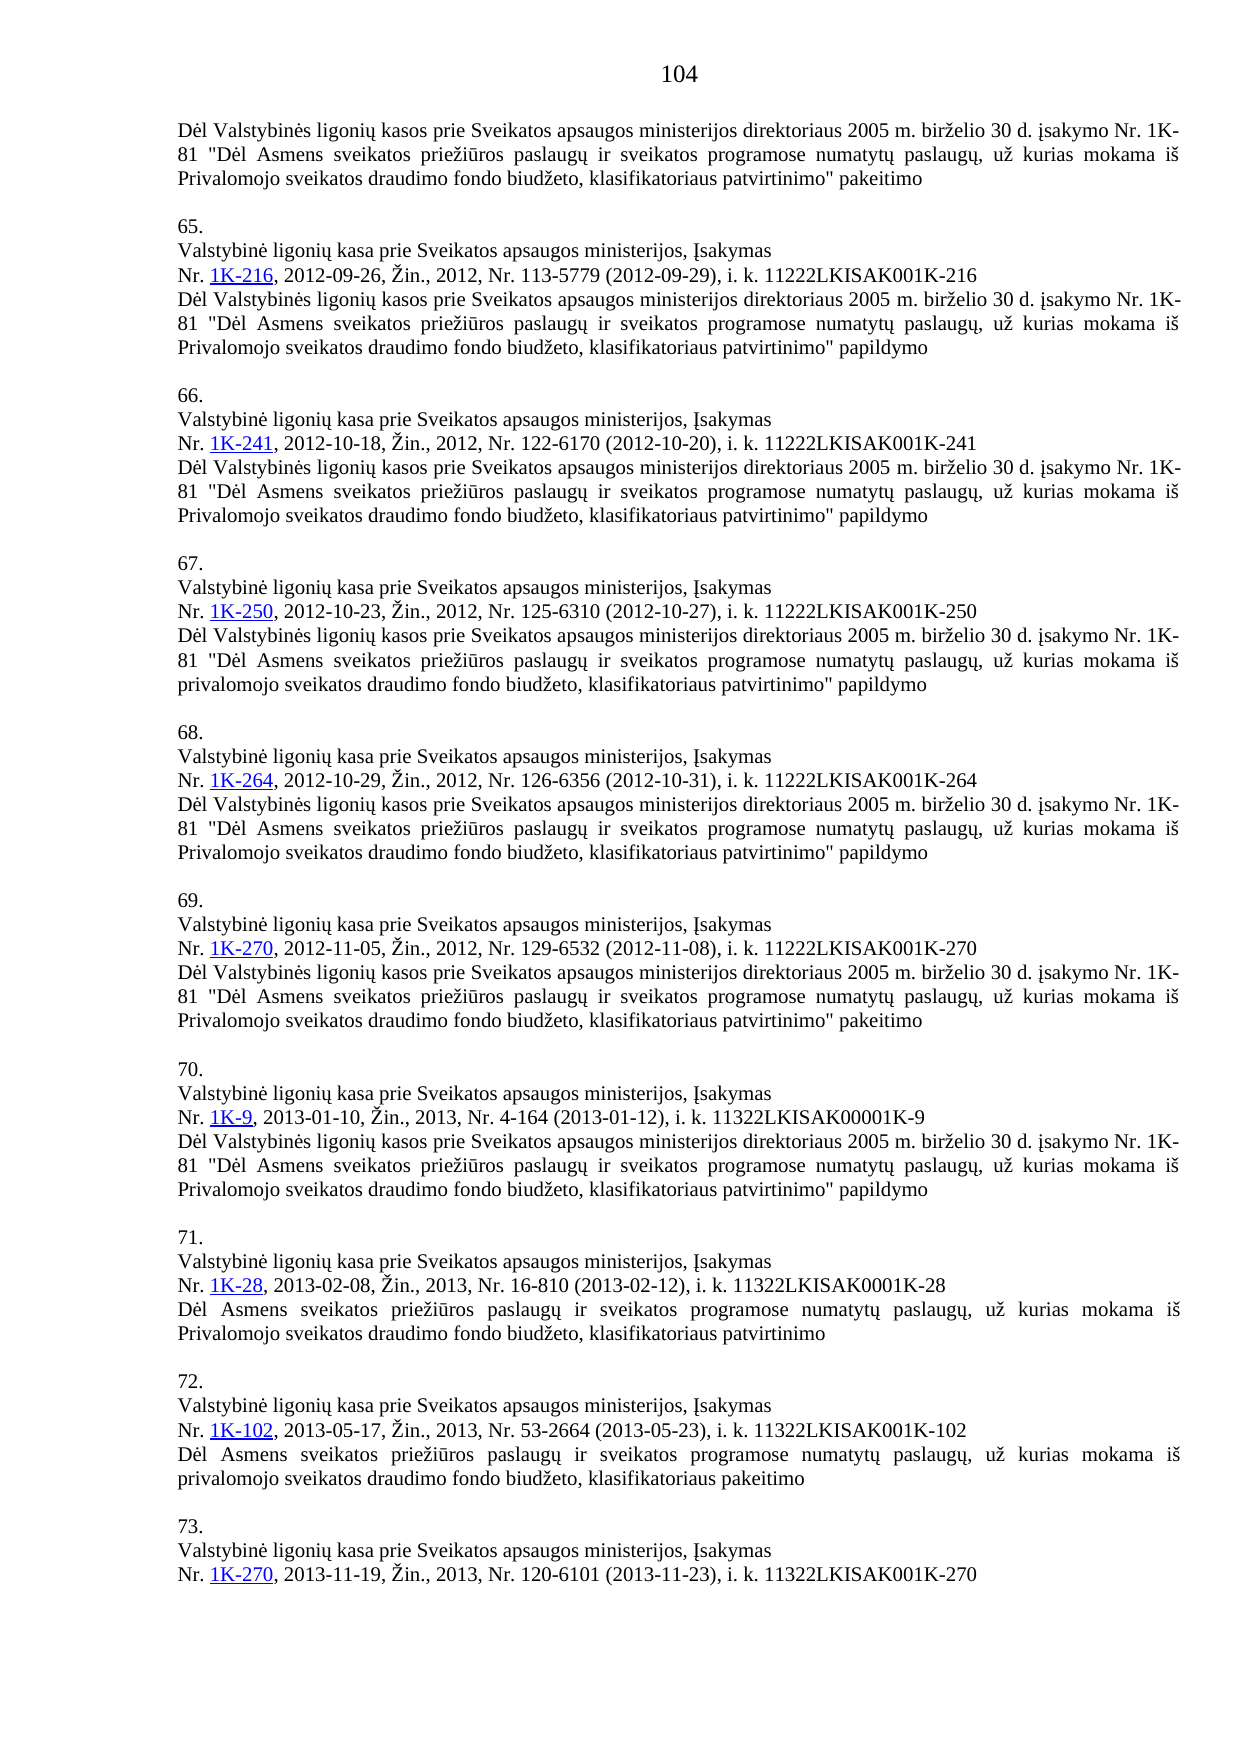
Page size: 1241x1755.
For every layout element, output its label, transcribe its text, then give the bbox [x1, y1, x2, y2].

text 71. [177, 1225, 1181, 1249]
text Nr. 1K-270, 2013-11-19, Žin., 2013, Nr. 120-6101 (2013-11-23), i. k. 11322LKISAK001K-270 [177, 1562, 1181, 1586]
text Dėl Asmens sveikatos priežiūros paslaugų ir sveikatos programose numatytų paslaugų, už kurias mokama iš privalomojo sveikatos draudimo fondo biudžeto, klasifikatoriaus pakeitimo [177, 1442, 1181, 1490]
text Dėl Valstybinės ligonių kasos prie Sveikatos apsaugos ministerijos direktoriaus 2005 m. birželio 30 d. įsakymo Nr. 1K-81 "Dėl Asmens sveikatos priežiūros paslaugų ir sveikatos programose numatytų paslaugų, už kurias mokama iš Privalomojo sveikatos draudimo fondo biudžeto, klasifikatoriaus patvirtinimo" pakeitimo [177, 960, 1181, 1032]
text Valstybinė ligonių kasa prie Sveikatos apsaugos ministerijos, Įsakymas [177, 238, 1181, 262]
text Nr. 1K-102, 2013-05-17, Žin., 2013, Nr. 53-2664 (2013-05-23), i. k. 11322LKISAK001K-102 [177, 1417, 1181, 1442]
text Nr. 1K-28, 2013-02-08, Žin., 2013, Nr. 16-810 (2013-02-12), i. k. 11322LKISAK0001K-28 [177, 1273, 1181, 1297]
text Dėl Asmens sveikatos priežiūros paslaugų ir sveikatos programose numatytų paslaugų, už kurias mokama iš Privalomojo sveikatos draudimo fondo biudžeto, klasifikatoriaus patvirtinimo [177, 1297, 1181, 1345]
text Dėl Valstybinės ligonių kasos prie Sveikatos apsaugos ministerijos direktoriaus 2005 m. birželio 30 d. įsakymo Nr. 1K-81 "Dėl Asmens sveikatos priežiūros paslaugų ir sveikatos programose numatytų paslaugų, už kurias mokama iš Privalomojo sveikatos draudimo fondo biudžeto, klasifikatoriaus patvirtinimo" papildymo [177, 1129, 1181, 1201]
text 67. [177, 551, 1181, 575]
text 72. [177, 1369, 1181, 1393]
text 66. [177, 383, 1181, 407]
text Valstybinė ligonių kasa prie Sveikatos apsaugos ministerijos, Įsakymas [177, 575, 1181, 599]
text Valstybinė ligonių kasa prie Sveikatos apsaugos ministerijos, Įsakymas [177, 1538, 1181, 1562]
text Dėl Valstybinės ligonių kasos prie Sveikatos apsaugos ministerijos direktoriaus 2005 m. birželio 30 d. įsakymo Nr. 1K-81 "Dėl Asmens sveikatos priežiūros paslaugų ir sveikatos programose numatytų paslaugų, už kurias mokama iš Privalomojo sveikatos draudimo fondo biudžeto, klasifikatoriaus patvirtinimo" papildymo [177, 287, 1181, 359]
text Dėl Valstybinės ligonių kasos prie Sveikatos apsaugos ministerijos direktoriaus 2005 m. birželio 30 d. įsakymo Nr. 1K-81 "Dėl Asmens sveikatos priežiūros paslaugų ir sveikatos programose numatytų paslaugų, už kurias mokama iš privalomojo sveikatos draudimo fondo biudžeto, klasifikatoriaus patvirtinimo" papildymo [177, 623, 1181, 696]
text 70. [177, 1057, 1181, 1081]
text Valstybinė ligonių kasa prie Sveikatos apsaugos ministerijos, Įsakymas [177, 744, 1181, 768]
text 69. [177, 888, 1181, 912]
text Nr. 1K-9, 2013-01-10, Žin., 2013, Nr. 4-164 (2013-01-12), i. k. 11322LKISAK00001K-9 [177, 1105, 1181, 1129]
text Valstybinė ligonių kasa prie Sveikatos apsaugos ministerijos, Įsakymas [177, 407, 1181, 431]
text 73. [177, 1514, 1181, 1538]
text Dėl Valstybinės ligonių kasos prie Sveikatos apsaugos ministerijos direktoriaus 2005 m. birželio 30 d. įsakymo Nr. 1K-81 "Dėl Asmens sveikatos priežiūros paslaugų ir sveikatos programose numatytų paslaugų, už kurias mokama iš Privalomojo sveikatos draudimo fondo biudžeto, klasifikatoriaus patvirtinimo" papildymo [177, 455, 1181, 527]
text 65. [177, 214, 1181, 238]
text 68. [177, 720, 1181, 744]
text Nr. 1K-264, 2012-10-29, Žin., 2012, Nr. 126-6356 (2012-10-31), i. k. 11222LKISAK001K-264 [177, 768, 1181, 792]
text Dėl Valstybinės ligonių kasos prie Sveikatos apsaugos ministerijos direktoriaus 2005 m. birželio 30 d. įsakymo Nr. 1K-81 "Dėl Asmens sveikatos priežiūros paslaugų ir sveikatos programose numatytų paslaugų, už kurias mokama iš Privalomojo sveikatos draudimo fondo biudžeto, klasifikatoriaus patvirtinimo" papildymo [177, 792, 1181, 864]
text Dėl Valstybinės ligonių kasos prie Sveikatos apsaugos ministerijos direktoriaus 2005 m. birželio 30 d. įsakymo Nr. 1K-81 "Dėl Asmens sveikatos priežiūros paslaugų ir sveikatos programose numatytų paslaugų, už kurias mokama iš Privalomojo sveikatos draudimo fondo biudžeto, klasifikatoriaus patvirtinimo" pakeitimo [177, 118, 1181, 190]
text Nr. 1K-270, 2012-11-05, Žin., 2012, Nr. 129-6532 (2012-11-08), i. k. 11222LKISAK001K-270 [177, 936, 1181, 960]
text Nr. 1K-250, 2012-10-23, Žin., 2012, Nr. 125-6310 (2012-10-27), i. k. 11222LKISAK001K-250 [177, 599, 1181, 623]
text Valstybinė ligonių kasa prie Sveikatos apsaugos ministerijos, Įsakymas [177, 1081, 1181, 1105]
text Valstybinė ligonių kasa prie Sveikatos apsaugos ministerijos, Įsakymas [177, 1249, 1181, 1273]
text Valstybinė ligonių kasa prie Sveikatos apsaugos ministerijos, Įsakymas [177, 1393, 1181, 1417]
text Valstybinė ligonių kasa prie Sveikatos apsaugos ministerijos, Įsakymas [177, 912, 1181, 936]
text Nr. 1K-241, 2012-10-18, Žin., 2012, Nr. 122-6170 (2012-10-20), i. k. 11222LKISAK001K-241 [177, 431, 1181, 455]
text Nr. 1K-216, 2012-09-26, Žin., 2012, Nr. 113-5779 (2012-09-29), i. k. 11222LKISAK001K-216 [177, 262, 1181, 287]
